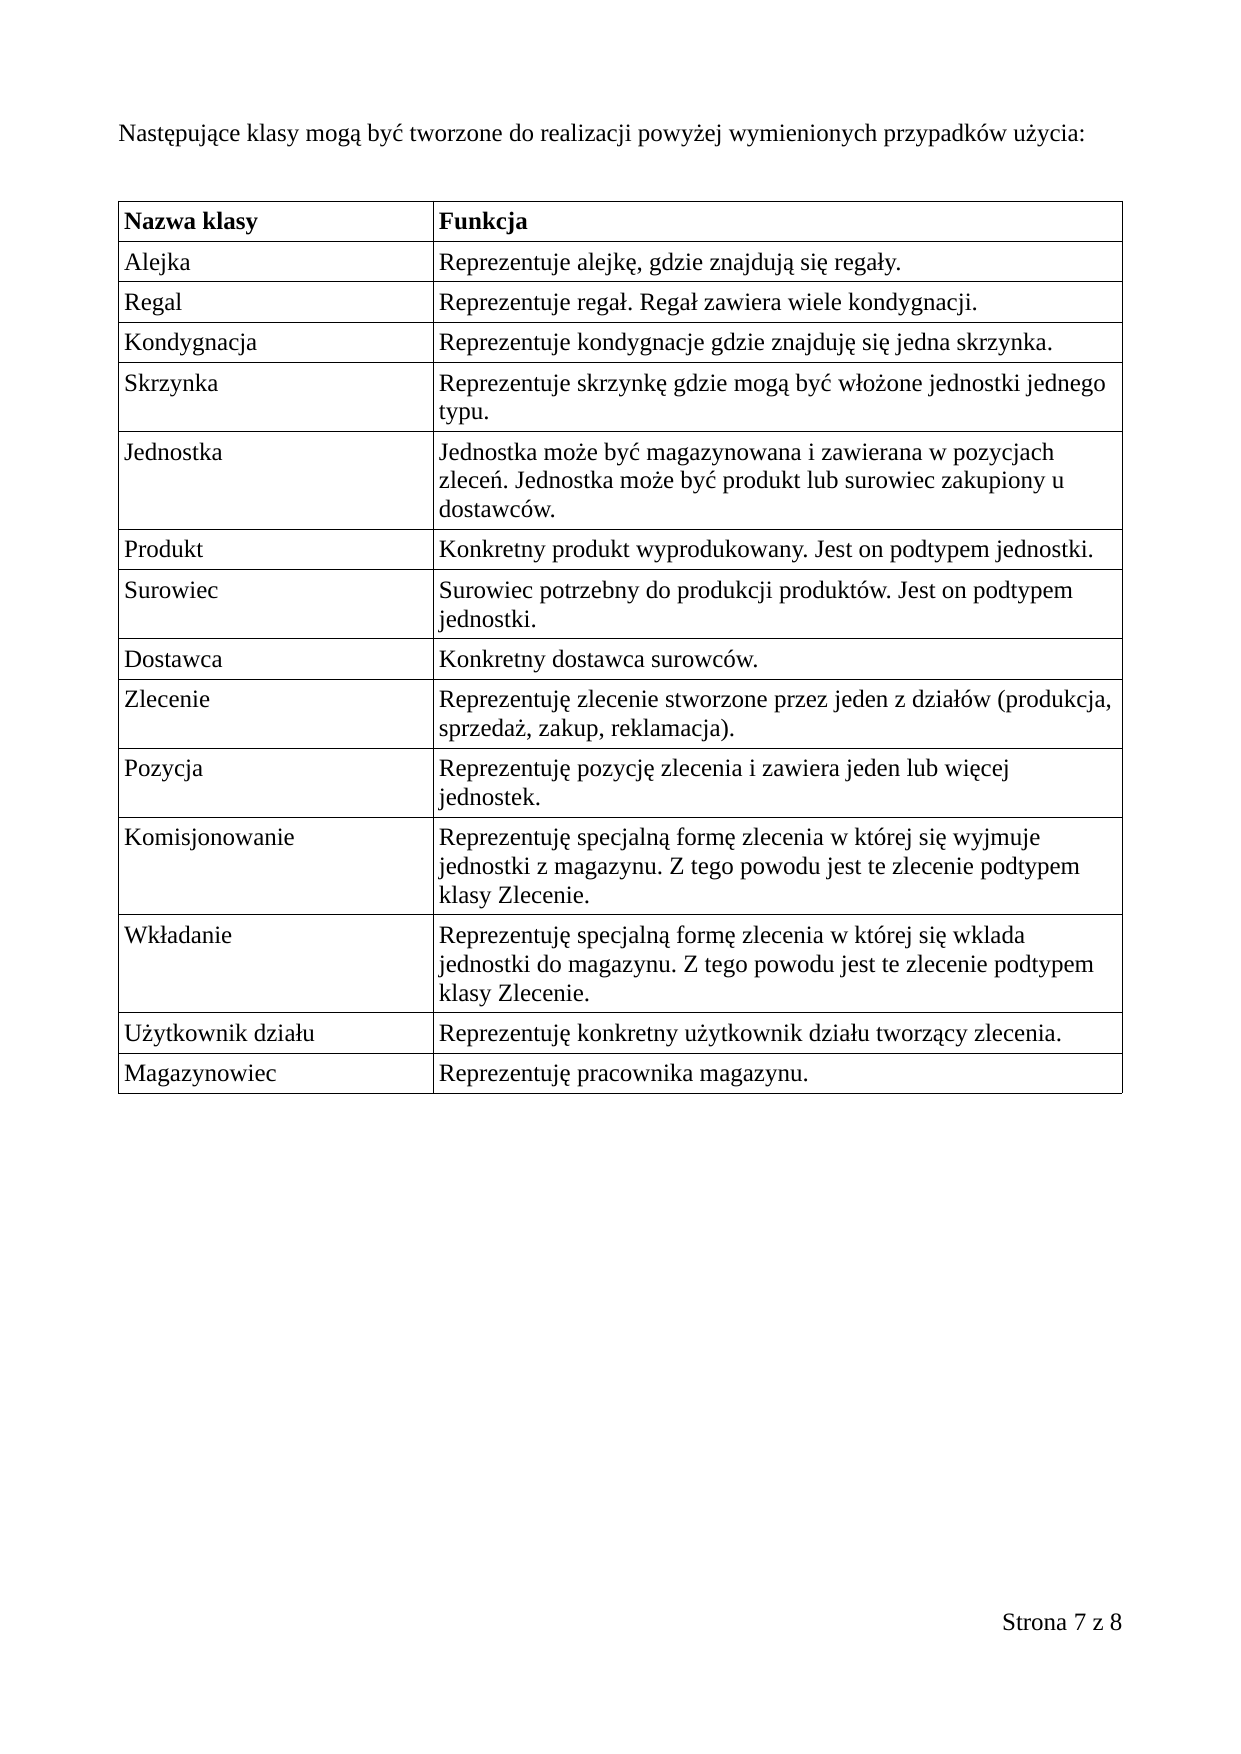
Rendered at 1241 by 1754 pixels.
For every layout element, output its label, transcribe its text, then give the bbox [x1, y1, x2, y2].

table_cell Reprezentuję pracownika magazynu. [434, 1054, 1122, 1093]
table_cell Reprezentuję specjalną formę zlecenia w której się wyjmuje jednostki z magazynu. Z tego powodu jest te zlecenie podtypem klasy Zlecenie. [434, 818, 1122, 914]
table_cell Pozycja [119, 749, 433, 817]
table_cell Reprezentuję konkretny użytkownik działu tworzący zlecenia. [434, 1013, 1122, 1052]
table_cell Użytkownik działu [119, 1013, 433, 1052]
table_cell Kondygnacja [119, 323, 433, 362]
table_cell Reprezentuję zlecenie stworzone przez jeden z działów (produkcja, sprzedaż, zakup, reklamacja). [434, 680, 1122, 747]
table_cell Jednostka może być magazynowana i zawierana w pozycjach zleceń. Jednostka może być produkt lub surowiec zakupiony u dostawców. [434, 432, 1122, 529]
table_cell Reprezentuje skrzynkę gdzie mogą być włożone jednostki jednego typu. [434, 363, 1122, 431]
table_cell Reprezentuje regał. Regał zawiera wiele kondygnacji. [434, 282, 1122, 322]
table_header Funkcja [434, 202, 1122, 241]
table_cell Dostawca [119, 639, 433, 678]
table_cell Skrzynka [119, 363, 433, 431]
table_cell Reprezentuje kondygnacje gdzie znajduję się jedna skrzynka. [434, 323, 1122, 362]
table_cell Reprezentuję specjalną formę zlecenia w której się wklada jednostki do magazynu. Z tego powodu jest te zlecenie podtypem klasy Zlecenie. [434, 915, 1122, 1012]
table_cell Jednostka [119, 432, 433, 529]
table_header Nazwa klasy [119, 202, 433, 241]
table_cell Alejka [119, 242, 433, 281]
table_cell Surowiec potrzebny do produkcji produktów. Jest on podtypem jednostki. [434, 570, 1122, 638]
table_cell Reprezentuje alejkę, gdzie znajdują się regały. [434, 242, 1122, 281]
table_cell Magazynowiec [119, 1054, 433, 1093]
text Następujące klasy mogą być tworzone do realizacji powyżej wymienionych przypadków użycia: [118, 118, 1122, 147]
table_cell Reprezentuję pozycję zlecenia i zawiera jeden lub więcej jednostek. [434, 749, 1122, 817]
table_cell Wkładanie [119, 915, 433, 1012]
table_cell Konkretny produkt wyprodukowany. Jest on podtypem jednostki. [434, 530, 1122, 569]
table_cell Komisjonowanie [119, 818, 433, 914]
table_cell Regal [119, 282, 433, 322]
table_cell Surowiec [119, 570, 433, 638]
table_cell Zlecenie [119, 680, 433, 747]
table_cell Produkt [119, 530, 433, 569]
table_cell Konkretny dostawca surowców. [434, 639, 1122, 678]
